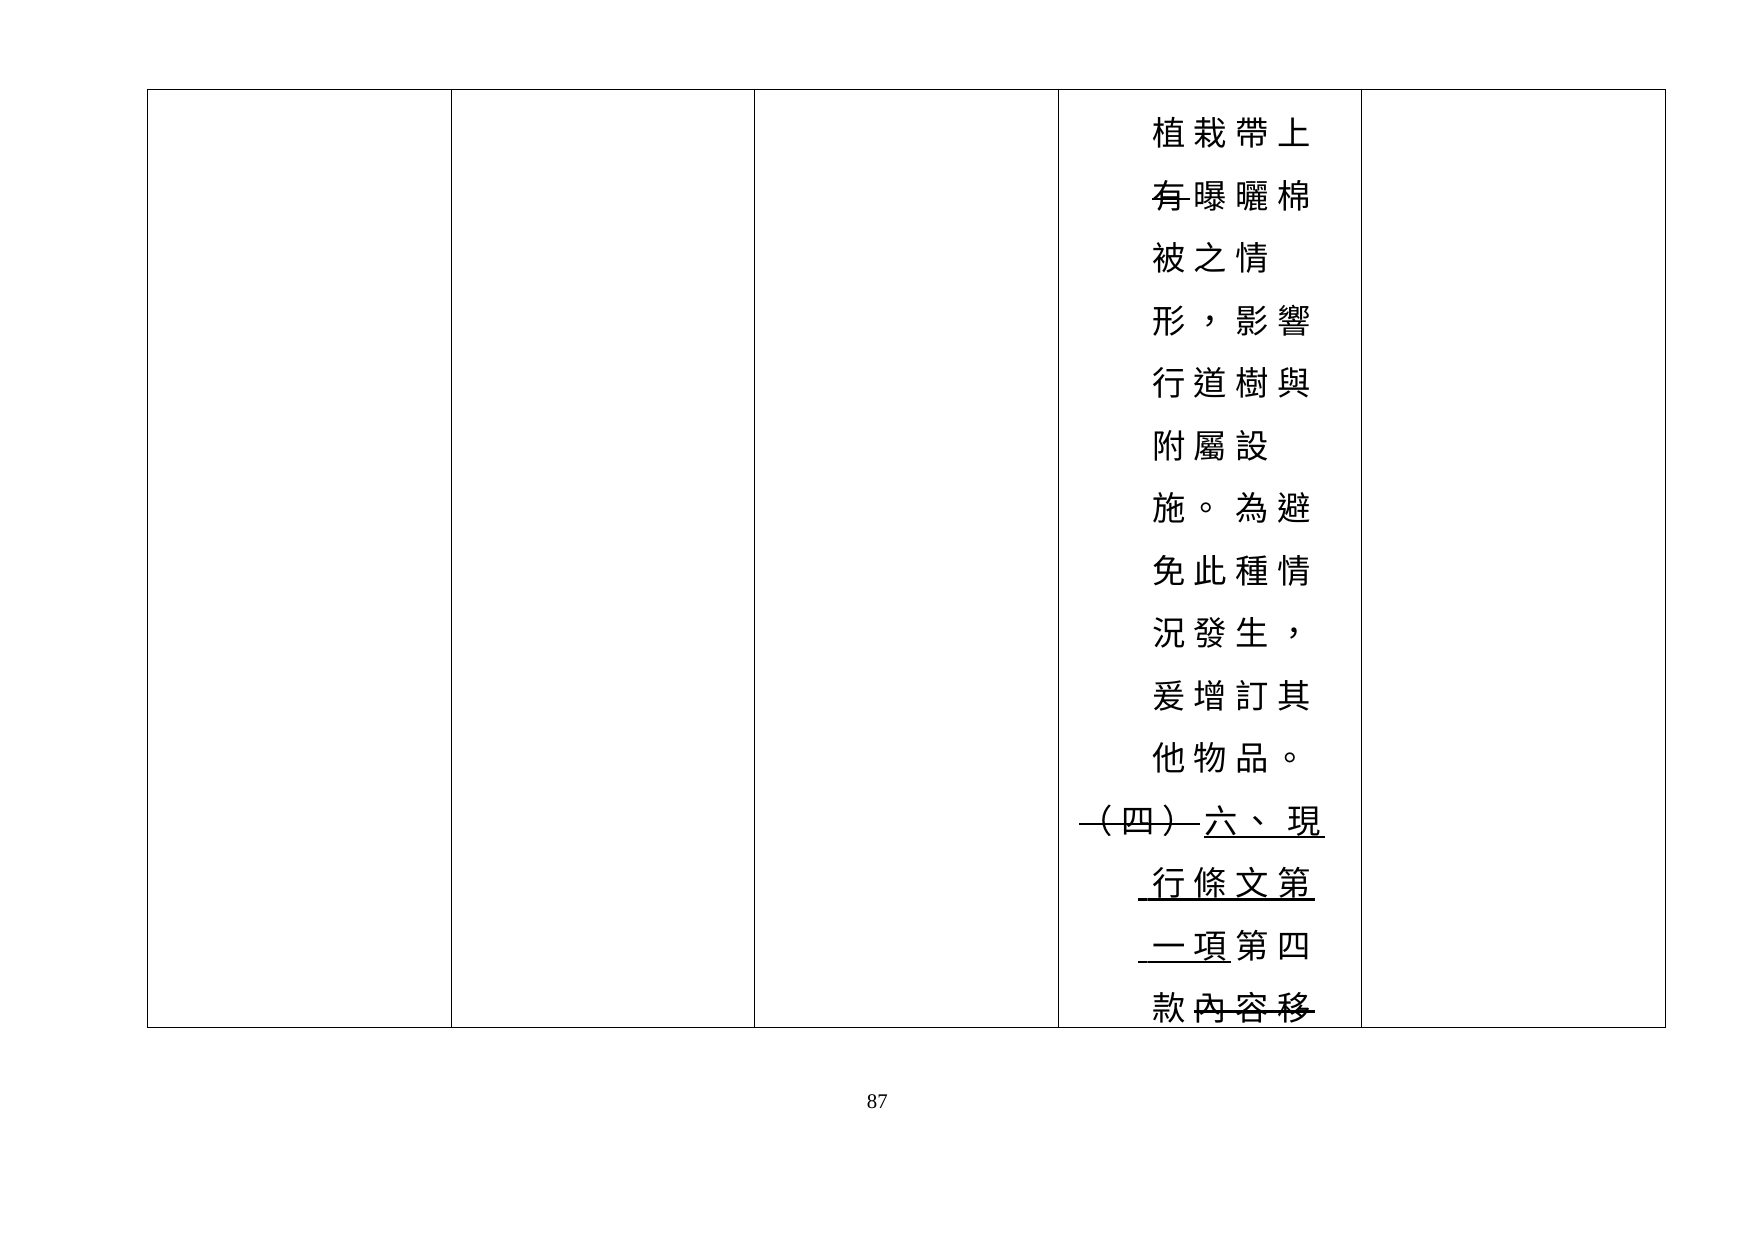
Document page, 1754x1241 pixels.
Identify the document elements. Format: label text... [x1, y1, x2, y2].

table_cell [148, 90, 451, 1027]
table_cell [755, 90, 1058, 1027]
table_cell [1362, 90, 1665, 1027]
table_cell [452, 90, 754, 1027]
table_cell 植栽帶上有曝曬棉被之情形，影響行道樹與附屬設施。為避免此種情況發生，爰增訂其他物品。 （四）六、現行條文第一項第四款內容移 [1059, 90, 1361, 1027]
